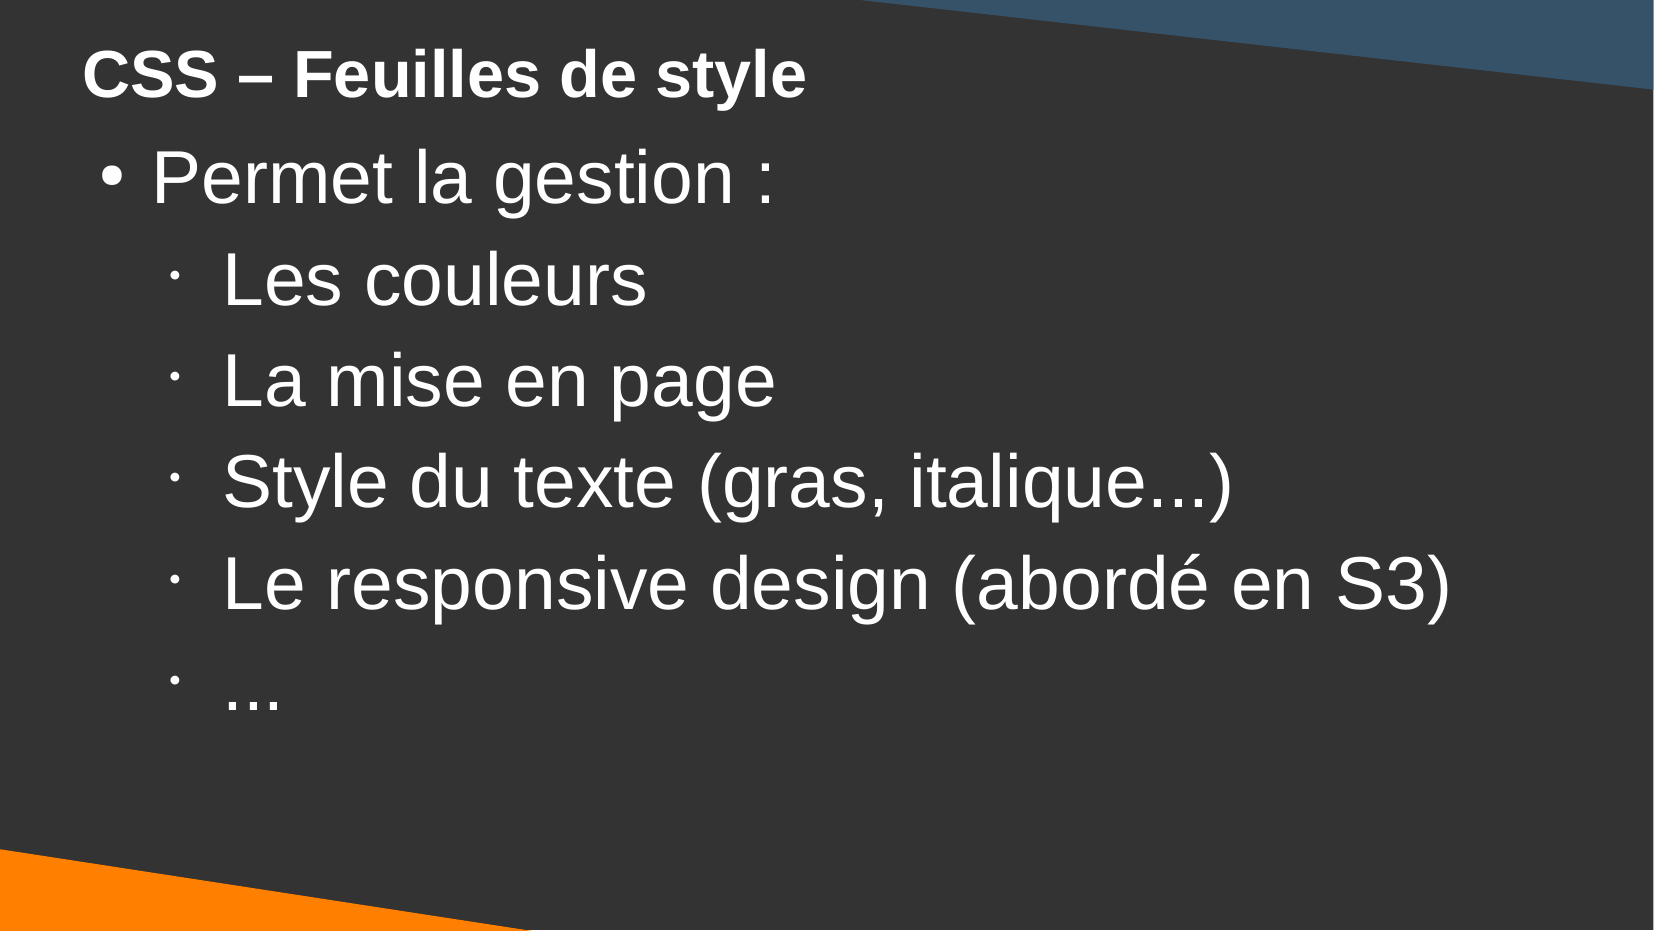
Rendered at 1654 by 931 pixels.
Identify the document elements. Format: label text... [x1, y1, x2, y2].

title CSS – Feuilles de style [82, 36, 1571, 114]
text_box [0, 849, 533, 931]
text_box [859, 0, 1654, 90]
list Permet la gestion : Les couleurs La mise en page Style du texte (gras, italique...) Le responsive design (abordé en S3) ... [80, 135, 1605, 839]
